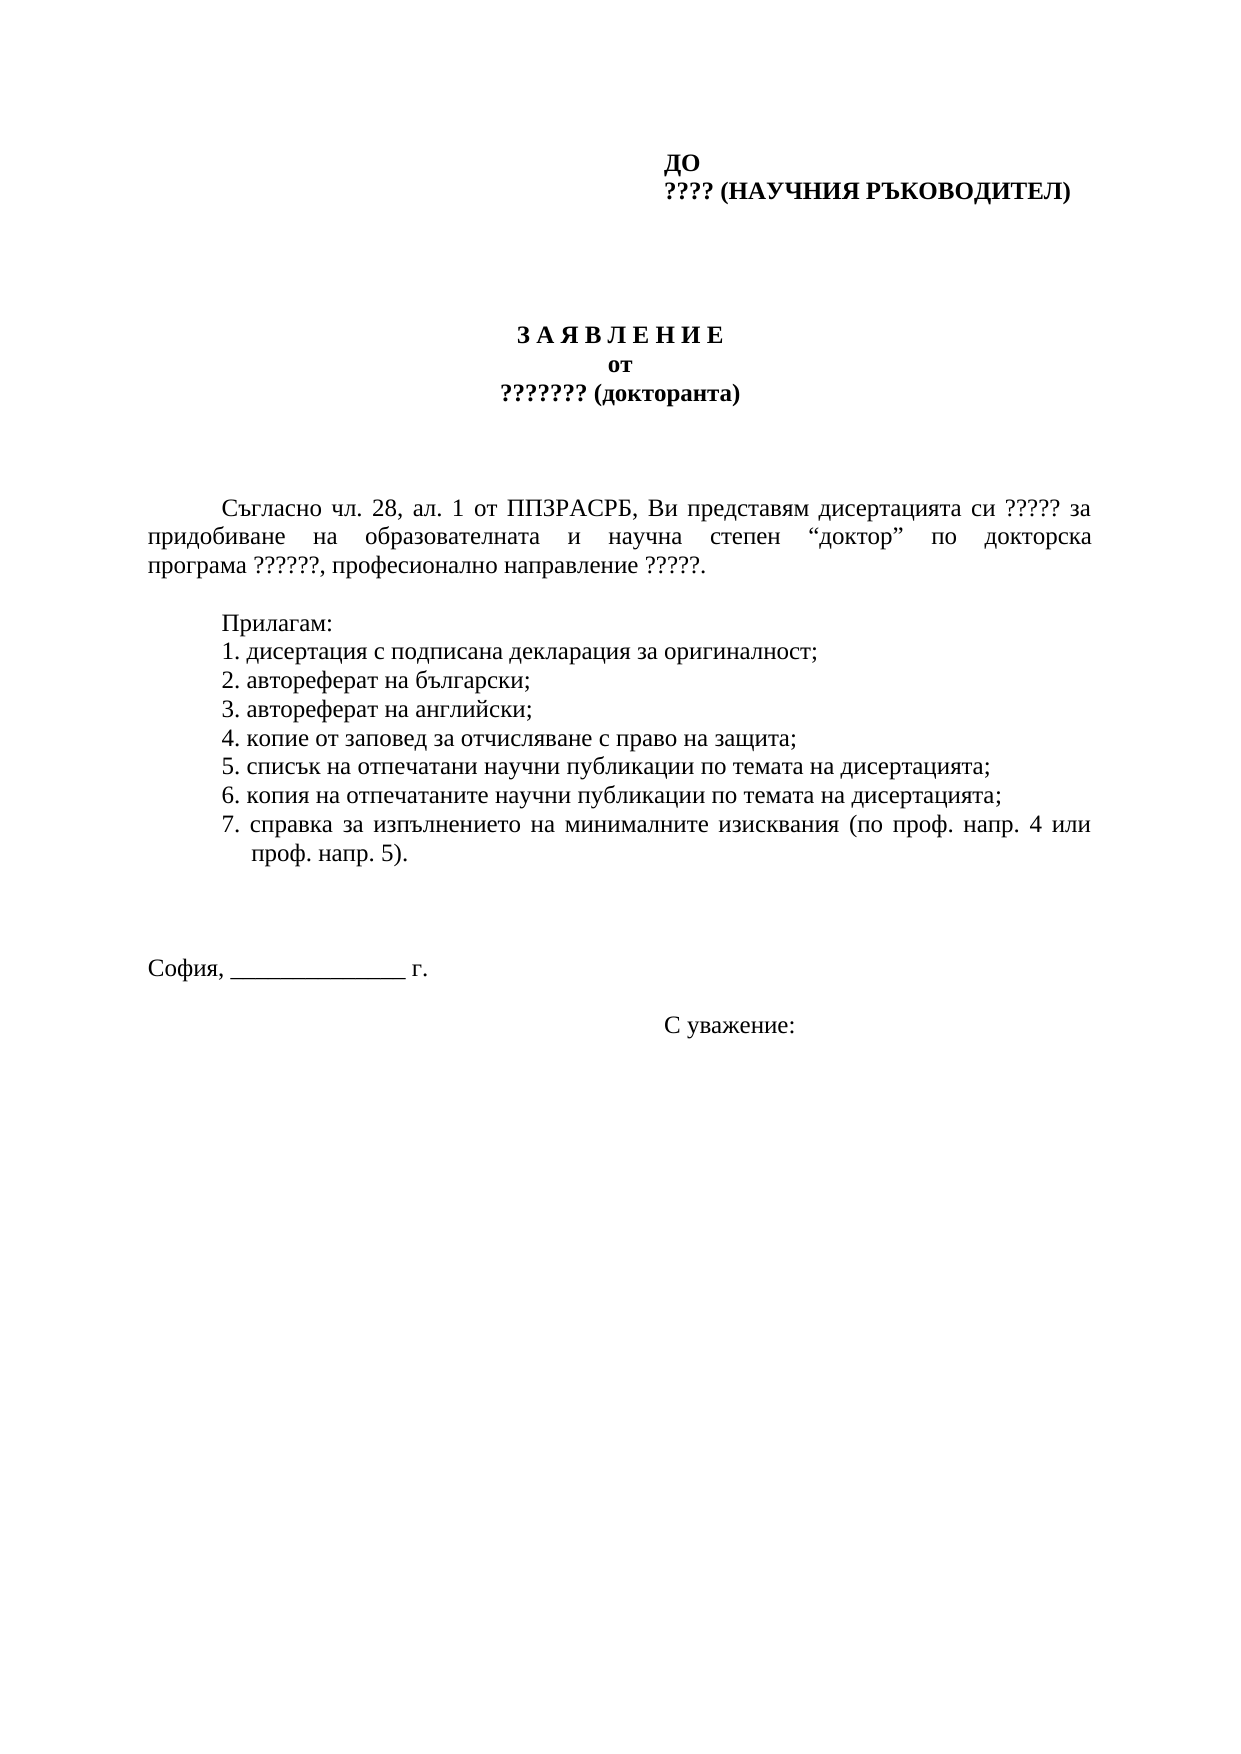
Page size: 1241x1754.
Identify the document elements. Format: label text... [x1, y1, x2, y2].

text ??????? (докторанта) [148, 378, 1093, 406]
text ДО [148, 148, 1093, 176]
text 1. дисертация с подписана декларация за оригиналност; [221, 636, 1093, 665]
text 4. копие от заповед за отчисляване с право на защита; [221, 723, 1093, 751]
text Съгласно чл. 28, ал. 1 от ППЗРАСРБ, Ви представям дисертацията си ????? за придобиване на образователната и научна степен “доктор” по докторска програма ??????, професионално направление ?????. [148, 493, 1093, 579]
text ???? (НАУЧНИЯ РЪКОВОДИТЕЛ) [148, 176, 1093, 205]
text С уважение: [148, 1010, 1093, 1039]
text 7. справка за изпълнението на минималните изисквания (по проф. напр. 4 или проф. напр. 5). [221, 809, 1093, 866]
text 2. автореферат на български; [221, 665, 1093, 694]
text 6. копия на отпечатаните научни публикации по темата на дисертацията; [221, 780, 1093, 809]
text от [148, 349, 1093, 378]
text З А Я В Л Е Н И Е [148, 320, 1093, 349]
text 3. автореферат на английски; [221, 694, 1093, 723]
text Прилагам: [148, 608, 1093, 636]
text 5. списък на отпечатани научни публикации по темата на дисертацията; [221, 751, 1093, 780]
text София, ______________ г. [148, 953, 1093, 981]
